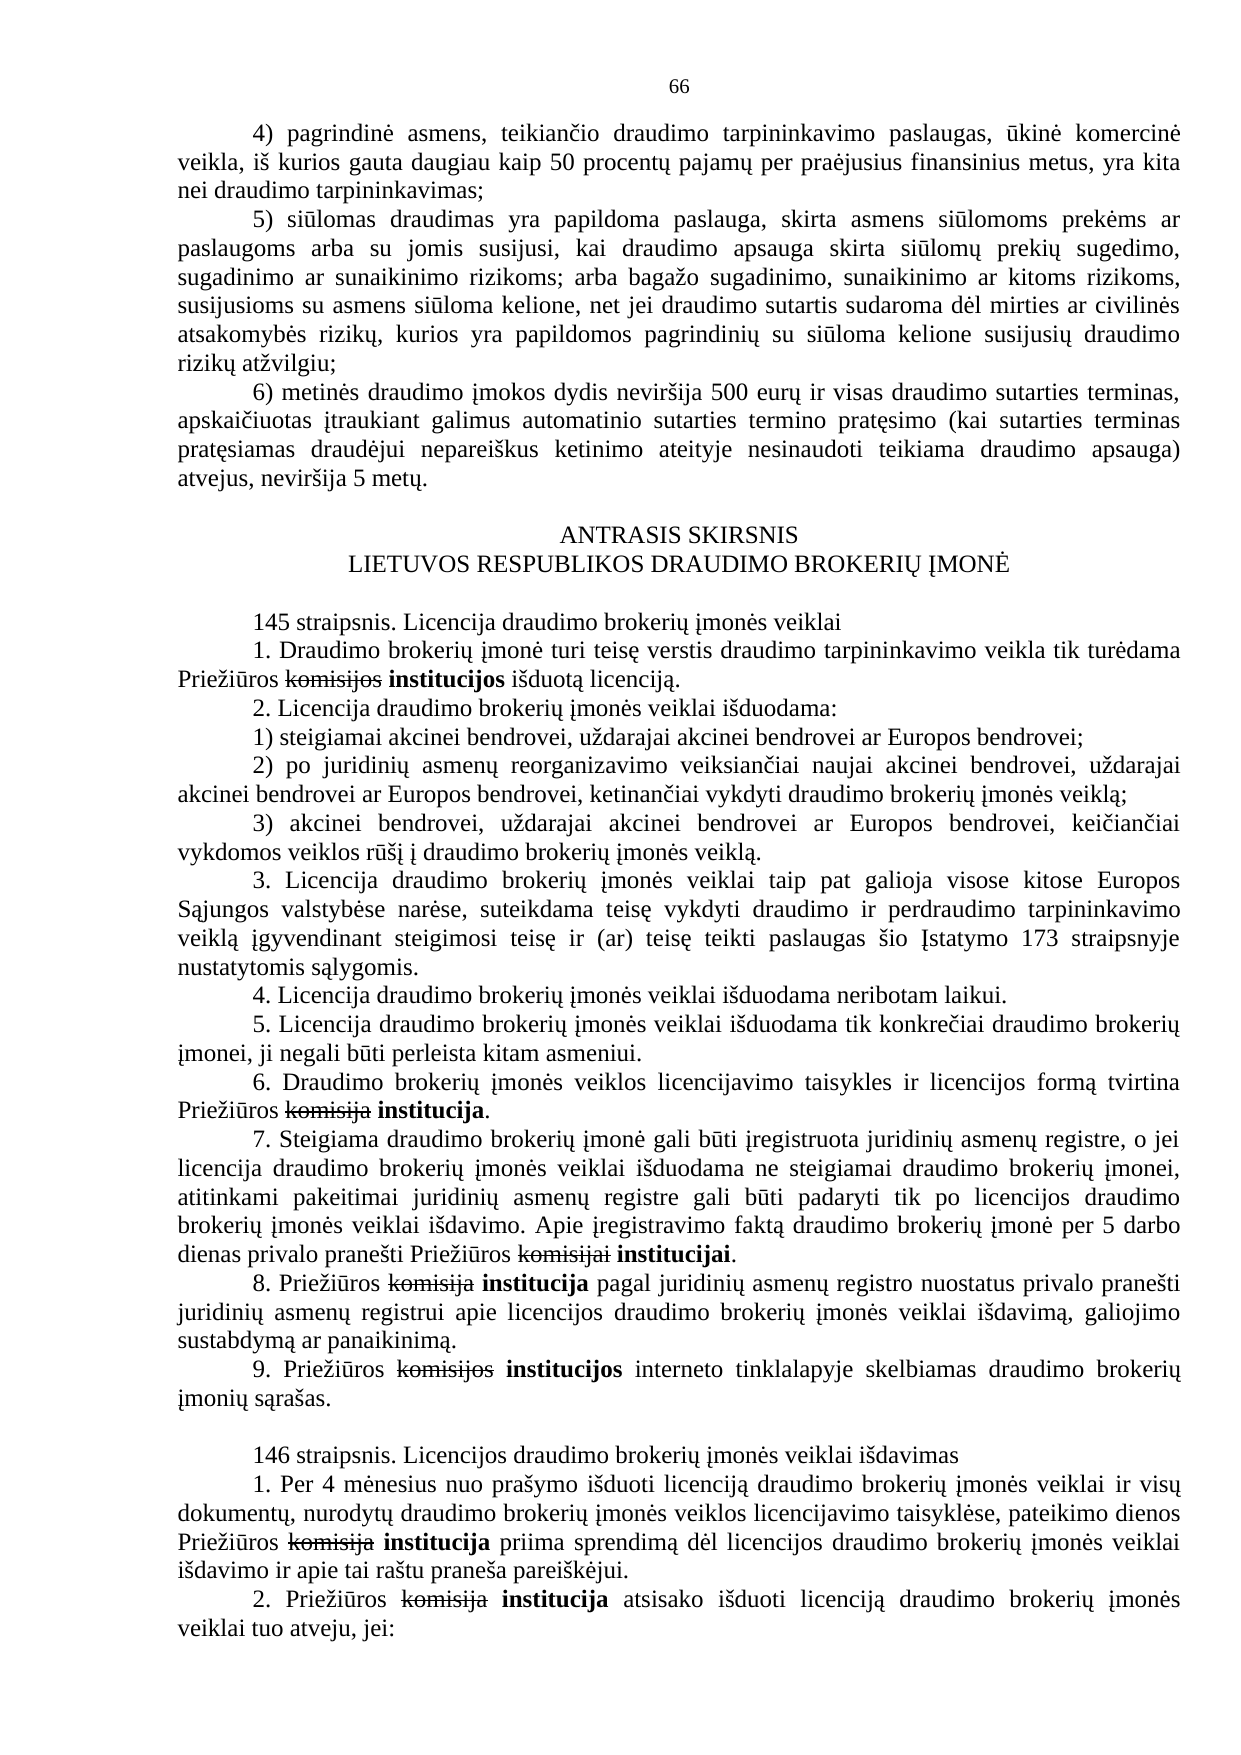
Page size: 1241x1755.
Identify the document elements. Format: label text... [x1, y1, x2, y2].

text 3. Licencija draudimo brokerių įmonės veiklai taip pat galioja visose kitose Europos Sąjungos valstybėse narėse, suteikdama teisę vykdyti draudimo ir perdraudimo tarpininkavimo veiklą įgyvendinant steigimosi teisę ir (ar) teisę teikti paslaugas šio Įstatymo 173 straipsnyje nustatytomis sąlygomis. [177, 866, 1181, 981]
text 145 straipsnis. Licencija draudimo brokerių įmonės veiklai [177, 607, 1181, 636]
text 8. Priežiūros komisija institucija pagal juridinių asmenų registro nuostatus privalo pranešti juridinių asmenų registrui apie licencijos draudimo brokerių įmonės veiklai išdavimą, galiojimo sustabdymą ar panaikinimą. [177, 1268, 1181, 1354]
text 2. Licencija draudimo brokerių įmonės veiklai išduodama: [177, 693, 1181, 722]
text 9. Priežiūros komisijos institucijos interneto tinklalapyje skelbiamas draudimo brokerių įmonių sąrašas. [177, 1354, 1181, 1412]
text 4) pagrindinė asmens, teikiančio draudimo tarpininkavimo paslaugas, ūkinė komercinė veikla, iš kurios gauta daugiau kaip 50 procentų pajamų per praėjusius finansinius metus, yra kita nei draudimo tarpininkavimas; [177, 118, 1181, 204]
text 4. Licencija draudimo brokerių įmonės veiklai išduodama neribotam laikui. [177, 981, 1181, 1009]
text 3) akcinei bendrovei, uždarajai akcinei bendrovei ar Europos bendrovei, keičiančiai vykdomos veiklos rūšį į draudimo brokerių įmonės veiklą. [177, 808, 1181, 866]
text 1. Per 4 mėnesius nuo prašymo išduoti licenciją draudimo brokerių įmonės veiklai ir visų dokumentų, nurodytų draudimo brokerių įmonės veiklos licencijavimo taisyklėse, pateikimo dienos Priežiūros komisija institucija priima sprendimą dėl licencijos draudimo brokerių įmonės veiklai išdavimo ir apie tai raštu praneša pareiškėjui. [177, 1469, 1181, 1584]
text 1. Draudimo brokerių įmonė turi teisę verstis draudimo tarpininkavimo veikla tik turėdama Priežiūros komisijos institucijos išduotą licenciją. [177, 636, 1181, 693]
text 7. Steigiama draudimo brokerių įmonė gali būti įregistruota juridinių asmenų registre, o jei licencija draudimo brokerių įmonės veiklai išduodama ne steigiamai draudimo brokerių įmonei, atitinkami pakeitimai juridinių asmenų registre gali būti padaryti tik po licencijos draudimo brokerių įmonės veiklai išdavimo. Apie įregistravimo faktą draudimo brokerių įmonė per 5 darbo dienas privalo pranešti Priežiūros komisijai institucijai. [177, 1124, 1181, 1268]
text 6) metinės draudimo įmokos dydis neviršija 500 eurų ir visas draudimo sutarties terminas, apskaičiuotas įtraukiant galimus automatinio sutarties termino pratęsimo (kai sutarties terminas pratęsiamas draudėjui nepareiškus ketinimo ateityje nesinaudoti teikiama draudimo apsauga) atvejus, neviršija 5 metų. [177, 377, 1181, 492]
text 1) steigiamai akcinei bendrovei, uždarajai akcinei bendrovei ar Europos bendrovei; [177, 722, 1181, 751]
text 2) po juridinių asmenų reorganizavimo veiksiančiai naujai akcinei bendrovei, uždarajai akcinei bendrovei ar Europos bendrovei, ketinančiai vykdyti draudimo brokerių įmonės veiklą; [177, 751, 1181, 808]
text ANTRASIS SKIRSNIS [177, 521, 1181, 549]
text 2. Priežiūros komisija institucija atsisako išduoti licenciją draudimo brokerių įmonės veiklai tuo atveju, jei: [177, 1584, 1181, 1642]
text LIETUVOS RESPUBLIKOS DRAUDIMO BROKERIŲ ĮMONĖ [177, 549, 1181, 578]
text 5) siūlomas draudimas yra papildoma paslauga, skirta asmens siūlomoms prekėms ar paslaugoms arba su jomis susijusi, kai draudimo apsauga skirta siūlomų prekių sugedimo, sugadinimo ar sunaikinimo rizikoms; arba bagažo sugadinimo, sunaikinimo ar kitoms rizikoms, susijusioms su asmens siūloma kelione, net jei draudimo sutartis sudaroma dėl mirties ar civilinės atsakomybės rizikų, kurios yra papildomos pagrindinių su siūloma kelione susijusių draudimo rizikų atžvilgiu; [177, 204, 1181, 377]
text 6. Draudimo brokerių įmonės veiklos licencijavimo taisykles ir licencijos formą tvirtina Priežiūros komisija institucija. [177, 1067, 1181, 1124]
text 5. Licencija draudimo brokerių įmonės veiklai išduodama tik konkrečiai draudimo brokerių įmonei, ji negali būti perleista kitam asmeniui. [177, 1009, 1181, 1067]
subtitle 146 straipsnis. Licencijos draudimo brokerių įmonės veiklai išdavimas [177, 1441, 1181, 1469]
